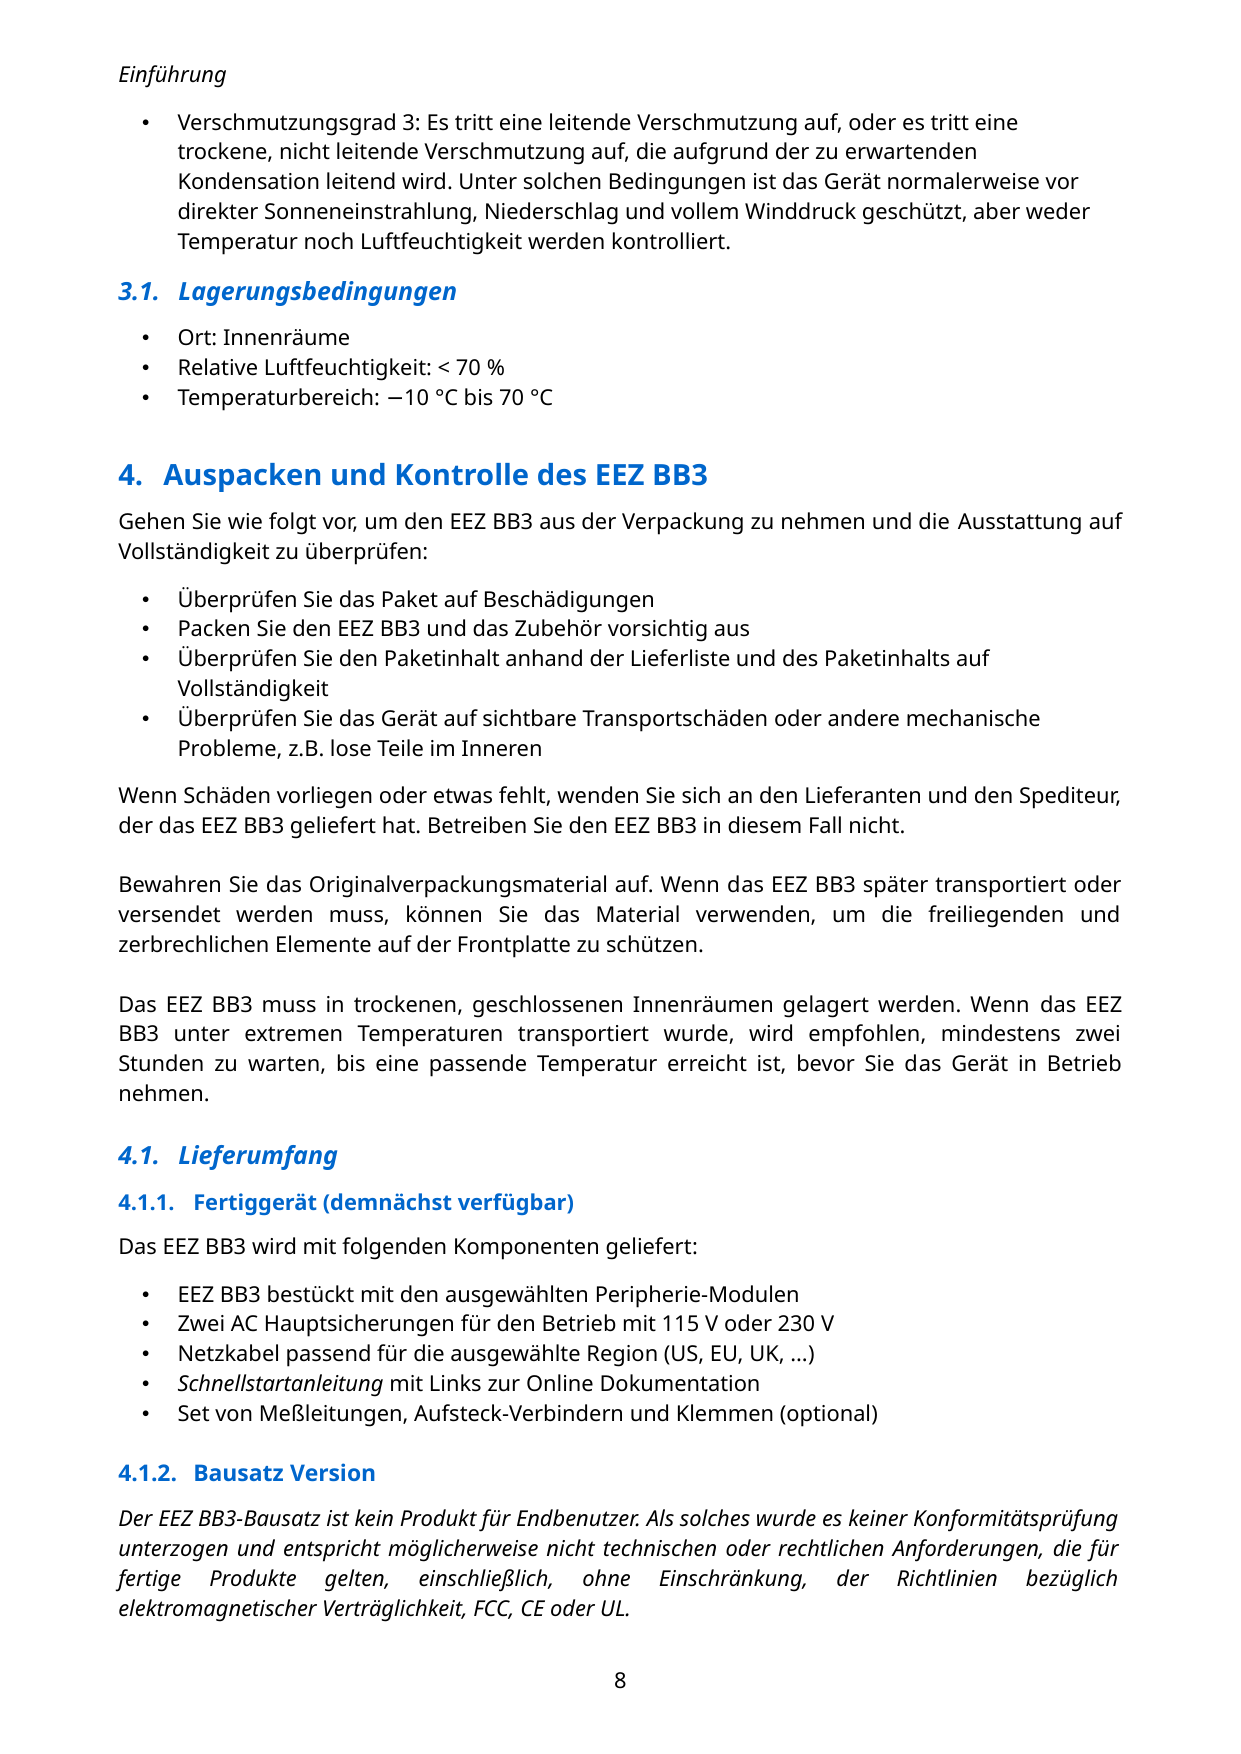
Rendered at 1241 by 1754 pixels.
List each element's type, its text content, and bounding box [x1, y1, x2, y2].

list Relative Luftfeuchtigkeit: < 70 % [142, 352, 1110, 382]
list Netzkabel passend für die ausgewählte Region (US, EU, UK, ...) [142, 1338, 1122, 1368]
text Das EEZ BB3 muss in trockenen, geschlossenen Innenräumen gelagert werden. Wenn das EEZ BB3 unter extremen Temperaturen transportiert wurde, wird empfohlen, mindestens zwei Stunden zu warten, bis eine passende Temperatur erreicht ist, bevor Sie das Gerät in Betrieb nehmen. [118, 989, 1122, 1108]
text Der EEZ BB3-Bausatz ist kein Produkt für Endbenutzer. Als solches wurde es keiner Konformitätsprüfung unterzogen und entspricht möglicherweise nicht technischen oder rechtlichen Anforderungen, die für fertige Produkte gelten, einschließlich, ohne Einschränkung, der Richtlinien bezüglich elektromagnetischer Verträglichkeit, FCC, CE oder UL. [118, 1503, 1122, 1622]
list Set von Meßleitungen, Aufsteck-Verbindern und Klemmen (optional) [142, 1398, 1122, 1427]
list Ort: Innenräume [142, 322, 1110, 352]
text Gehen Sie wie folgt vor, um den EEZ BB3 aus der Verpackung zu nehmen und die Ausstattung auf Vollständigkeit zu überprüfen: [118, 506, 1122, 566]
list Schnellstartanleitung mit Links zur Online Dokumentation [142, 1368, 1122, 1398]
subtitle Bausatz Version [118, 1457, 1122, 1488]
list Temperaturbereich: −10 °C bis 70 °C [142, 382, 1110, 411]
list Überprüfen Sie das Paket auf Beschädigungen [142, 584, 1110, 613]
list EEZ BB3 bestückt mit den ausgewählten Peripherie-Modulen [142, 1278, 1122, 1308]
text Bewahren Sie das Originalverpackungsmaterial auf. Wenn das EEZ BB3 später transportiert oder versendet werden muss, können Sie das Material verwenden, um die freiliegenden und zerbrechlichen Elemente auf der Frontplatte zu schützen. [118, 869, 1122, 959]
list Überprüfen Sie den Paketinhalt anhand der Lieferliste und des Paketinhalts auf Vollständigkeit [142, 643, 1110, 703]
list Überprüfen Sie das Gerät auf sichtbare Transportschäden oder andere mechanische Probleme, z.B. lose Teile im Inneren [142, 703, 1110, 762]
subtitle Lagerungsbedingungen [118, 273, 1122, 307]
list Packen Sie den EEZ BB3 und das Zubehör vorsichtig aus [142, 613, 1110, 643]
subtitle Lieferumfang [118, 1138, 1122, 1172]
list Verschmutzungsgrad 3: Es tritt eine leitende Verschmutzung auf, oder es tritt eine trockene, nicht leitende Verschmutzung auf, die aufgrund der zu erwartenden Kondensation leitend wird. Unter solchen Bedingungen ist das Gerät normalerweise vor direkter Sonneneinstrahlung, Niederschlag und vollem Winddruck geschützt, aber weder Temperatur noch Luftfeuchtigkeit werden kontrolliert. [142, 107, 1110, 256]
text Wenn Schäden vorliegen oder etwas fehlt, wenden Sie sich an den Lieferanten und den Spediteur, der das EEZ BB3 geliefert hat. Betreiben Sie den EEZ BB3 in diesem Fall nicht. [118, 780, 1122, 840]
text Das EEZ BB3 wird mit folgenden Komponenten geliefert: [118, 1231, 1122, 1261]
list Zwei AC Hauptsicherungen für den Betrieb mit 115 V oder 230 V [142, 1308, 1122, 1338]
subtitle Auspacken und Kontrolle des EEZ BB3 [118, 454, 1122, 494]
subtitle Fertiggerät (demnächst verfügbar) [118, 1186, 1122, 1216]
